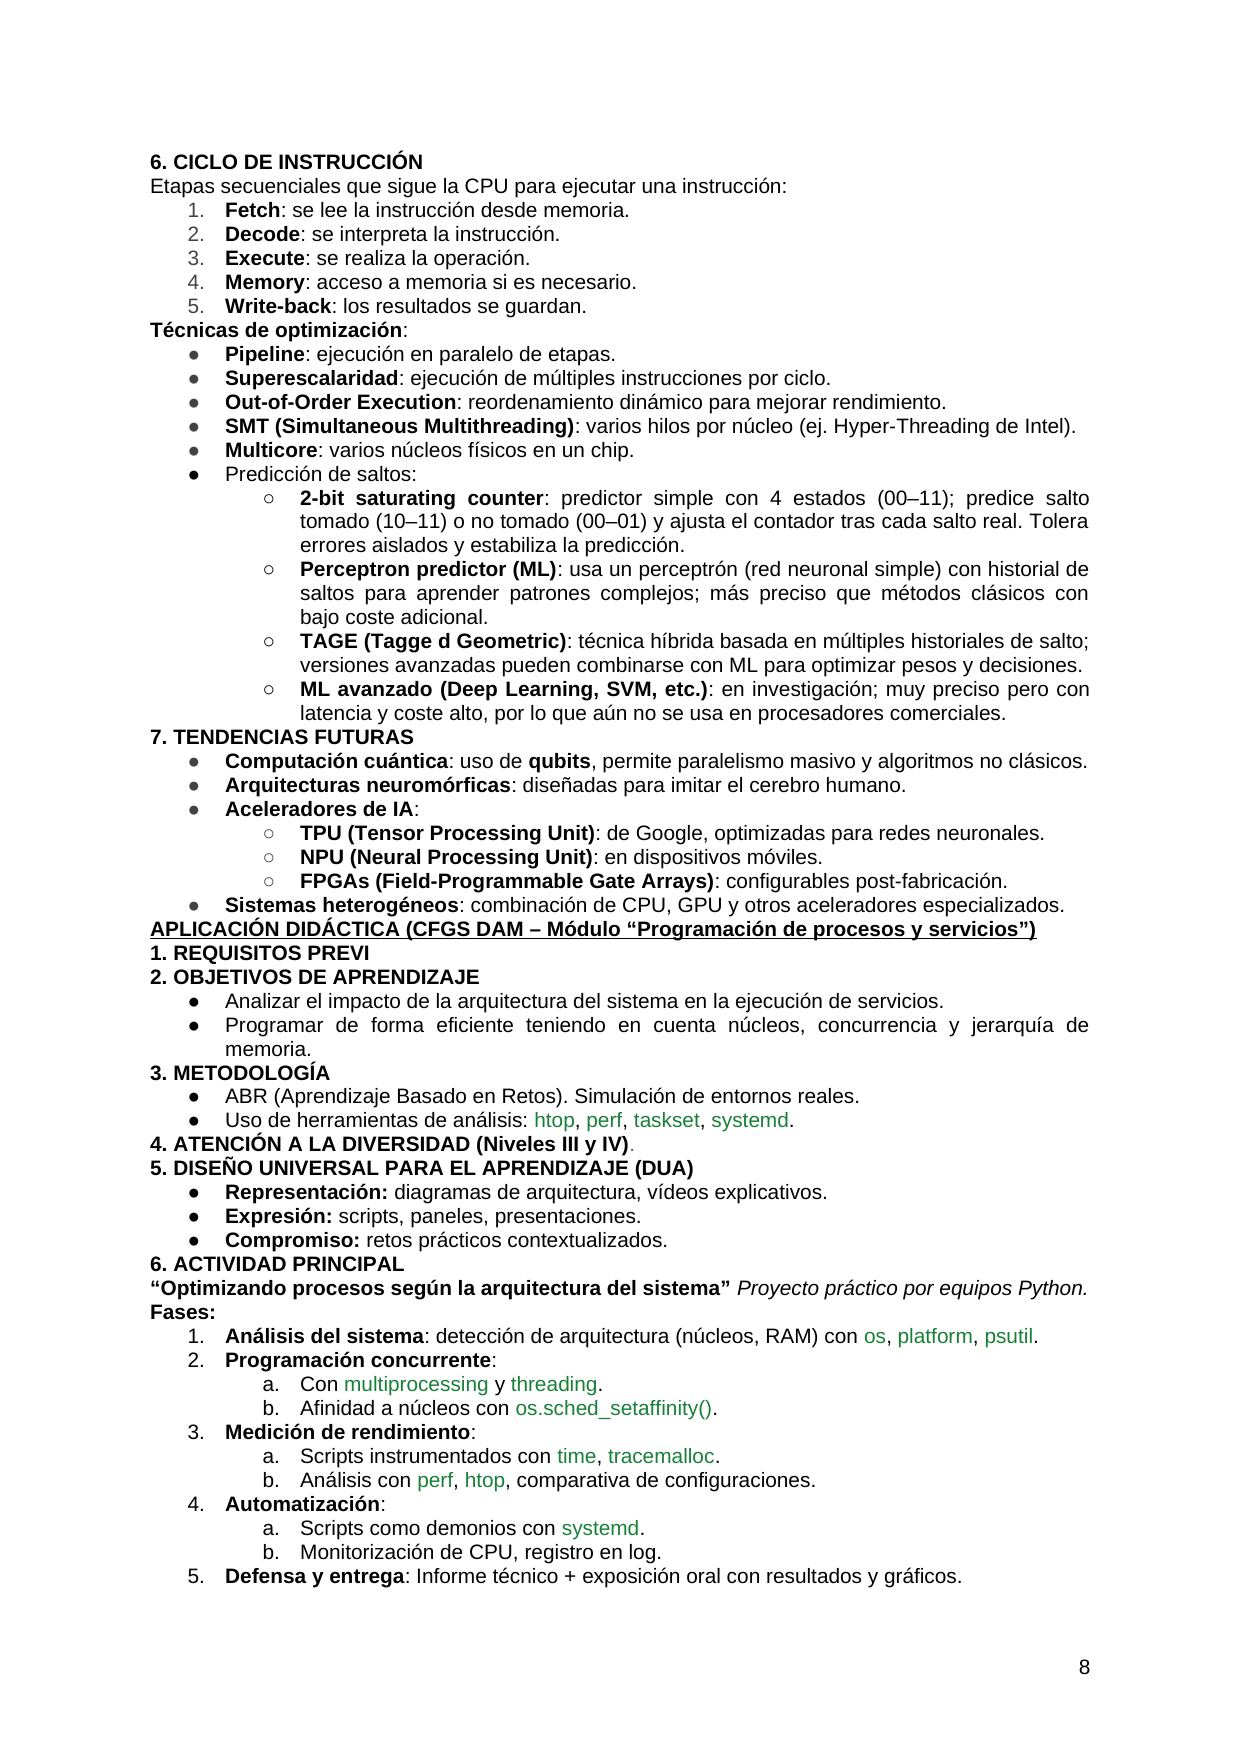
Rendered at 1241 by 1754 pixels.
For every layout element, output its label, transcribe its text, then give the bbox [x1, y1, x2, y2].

subtitle Computación cuántica: uso de qubits, permite paralelismo masivo y algoritmos no clásicos. [187, 749, 1090, 773]
list Programación concurrente: [187, 1348, 1090, 1372]
list Monitorización de CPU, registro en log. [262, 1539, 1090, 1563]
subtitle 1. REQUISITOS PREVI [150, 941, 1090, 964]
subtitle 2. OBJETIVOS DE APRENDIZAJE [150, 964, 1090, 988]
subtitle Fetch: se lee la instrucción desde memoria. [187, 198, 1090, 222]
subtitle NPU (Neural Processing Unit): en dispositivos móviles. [262, 845, 1090, 869]
subtitle 3. METODOLOGÍA [150, 1060, 1090, 1084]
list Scripts instrumentados con time, tracemalloc. [262, 1444, 1090, 1468]
text “Optimizando procesos según la arquitectura del sistema” Proyecto práctico por equipos Python. [150, 1276, 1090, 1300]
text Fases: [150, 1300, 1090, 1324]
subtitle 4. ATENCIÓN A LA DIVERSIDAD (Niveles III y IV). [150, 1132, 1090, 1156]
subtitle Multicore: varios núcleos físicos en un chip. [187, 437, 1090, 461]
list ABR (Aprendizaje Basado en Retos). Simulación de entornos reales. [187, 1084, 1090, 1108]
list Analizar el impacto de la arquitectura del sistema en la ejecución de servicios. [187, 988, 1090, 1012]
list Medición de rendimiento: [187, 1420, 1090, 1444]
list TAGE (Tagge d Geometric): técnica híbrida basada en múltiples historiales de salto; versiones avanzadas pueden combinarse con ML para optimizar pesos y decisiones. [262, 629, 1090, 677]
list Representación: diagramas de arquitectura, vídeos explicativos. [187, 1180, 1090, 1204]
subtitle Sistemas heterogéneos: combinación de CPU, GPU y otros aceleradores especializados. [187, 893, 1090, 917]
subtitle Memory: acceso a memoria si es necesario. [187, 270, 1090, 294]
subtitle Técnicas de optimización: [150, 318, 1090, 342]
subtitle APLICACIÓN DIDÁCTICA (CFGS DAM – Módulo “Programación de procesos y servicios”) [150, 917, 1090, 941]
subtitle TPU (Tensor Processing Unit): de Google, optimizadas para redes neuronales. [262, 821, 1090, 845]
list Análisis con perf, htop, comparativa de configuraciones. [262, 1468, 1090, 1492]
list ML avanzado (Deep Learning, SVM, etc.): en investigación; muy preciso pero con latencia y coste alto, por lo que aún no se usa en procesadores comerciales. [262, 677, 1090, 725]
subtitle Decode: se interpreta la instrucción. [187, 222, 1090, 246]
subtitle Pipeline: ejecución en paralelo de etapas. [187, 342, 1090, 366]
subtitle Superescalaridad: ejecución de múltiples instrucciones por ciclo. [187, 366, 1090, 389]
list Compromiso: retos prácticos contextualizados. [187, 1228, 1090, 1252]
list Perceptron predictor (ML): usa un perceptrón (red neuronal simple) con historial de saltos para aprender patrones complejos; más preciso que métodos clásicos con bajo coste adicional. [262, 557, 1090, 629]
subtitle Execute: se realiza la operación. [187, 246, 1090, 270]
list Afinidad a núcleos con os.sched_setaffinity(). [262, 1396, 1090, 1420]
list 2-bit saturating counter: predictor simple con 4 estados (00–11); predice salto tomado (10–11) o no tomado (00–01) y ajusta el contador tras cada salto real. Tolera errores aislados y estabiliza la predicción. [262, 485, 1090, 557]
list Análisis del sistema: detección de arquitectura (núcleos, RAM) con os, platform, psutil. [187, 1324, 1090, 1348]
subtitle Write-back: los resultados se guardan. [187, 294, 1090, 318]
list Con multiprocessing y threading. [262, 1372, 1090, 1396]
subtitle Etapas secuenciales que sigue la CPU para ejecutar una instrucción: [150, 174, 1090, 198]
subtitle 7. TENDENCIAS FUTURAS [150, 725, 1090, 749]
subtitle Aceleradores de IA: [187, 797, 1090, 821]
subtitle Out-of-Order Execution: reordenamiento dinámico para mejorar rendimiento. [187, 389, 1090, 413]
subtitle 5. DISEÑO UNIVERSAL PARA EL APRENDIZAJE (DUA) [150, 1156, 1090, 1180]
list Automatización: [187, 1492, 1090, 1516]
subtitle Arquitecturas neuromórficas: diseñadas para imitar el cerebro humano. [187, 773, 1090, 797]
list Uso de herramientas de análisis: htop, perf, taskset, systemd. [187, 1108, 1090, 1132]
subtitle 6. CICLO DE INSTRUCCIÓN [150, 150, 1090, 174]
list Defensa y entrega: Informe técnico + exposición oral con resultados y gráficos. [187, 1563, 1090, 1587]
list Expresión: scripts, paneles, presentaciones. [187, 1204, 1090, 1228]
list Predicción de saltos: [187, 461, 1090, 485]
subtitle 6. ACTIVIDAD PRINCIPAL [150, 1252, 1090, 1276]
subtitle SMT (Simultaneous Multithreading): varios hilos por núcleo (ej. Hyper-Threading de Intel). [187, 413, 1090, 437]
list Scripts como demonios con systemd. [262, 1516, 1090, 1539]
subtitle FPGAs (Field-Programmable Gate Arrays): configurables post-fabricación. [262, 869, 1090, 893]
list Programar de forma eficiente teniendo en cuenta núcleos, concurrencia y jerarquía de memoria. [187, 1012, 1090, 1060]
